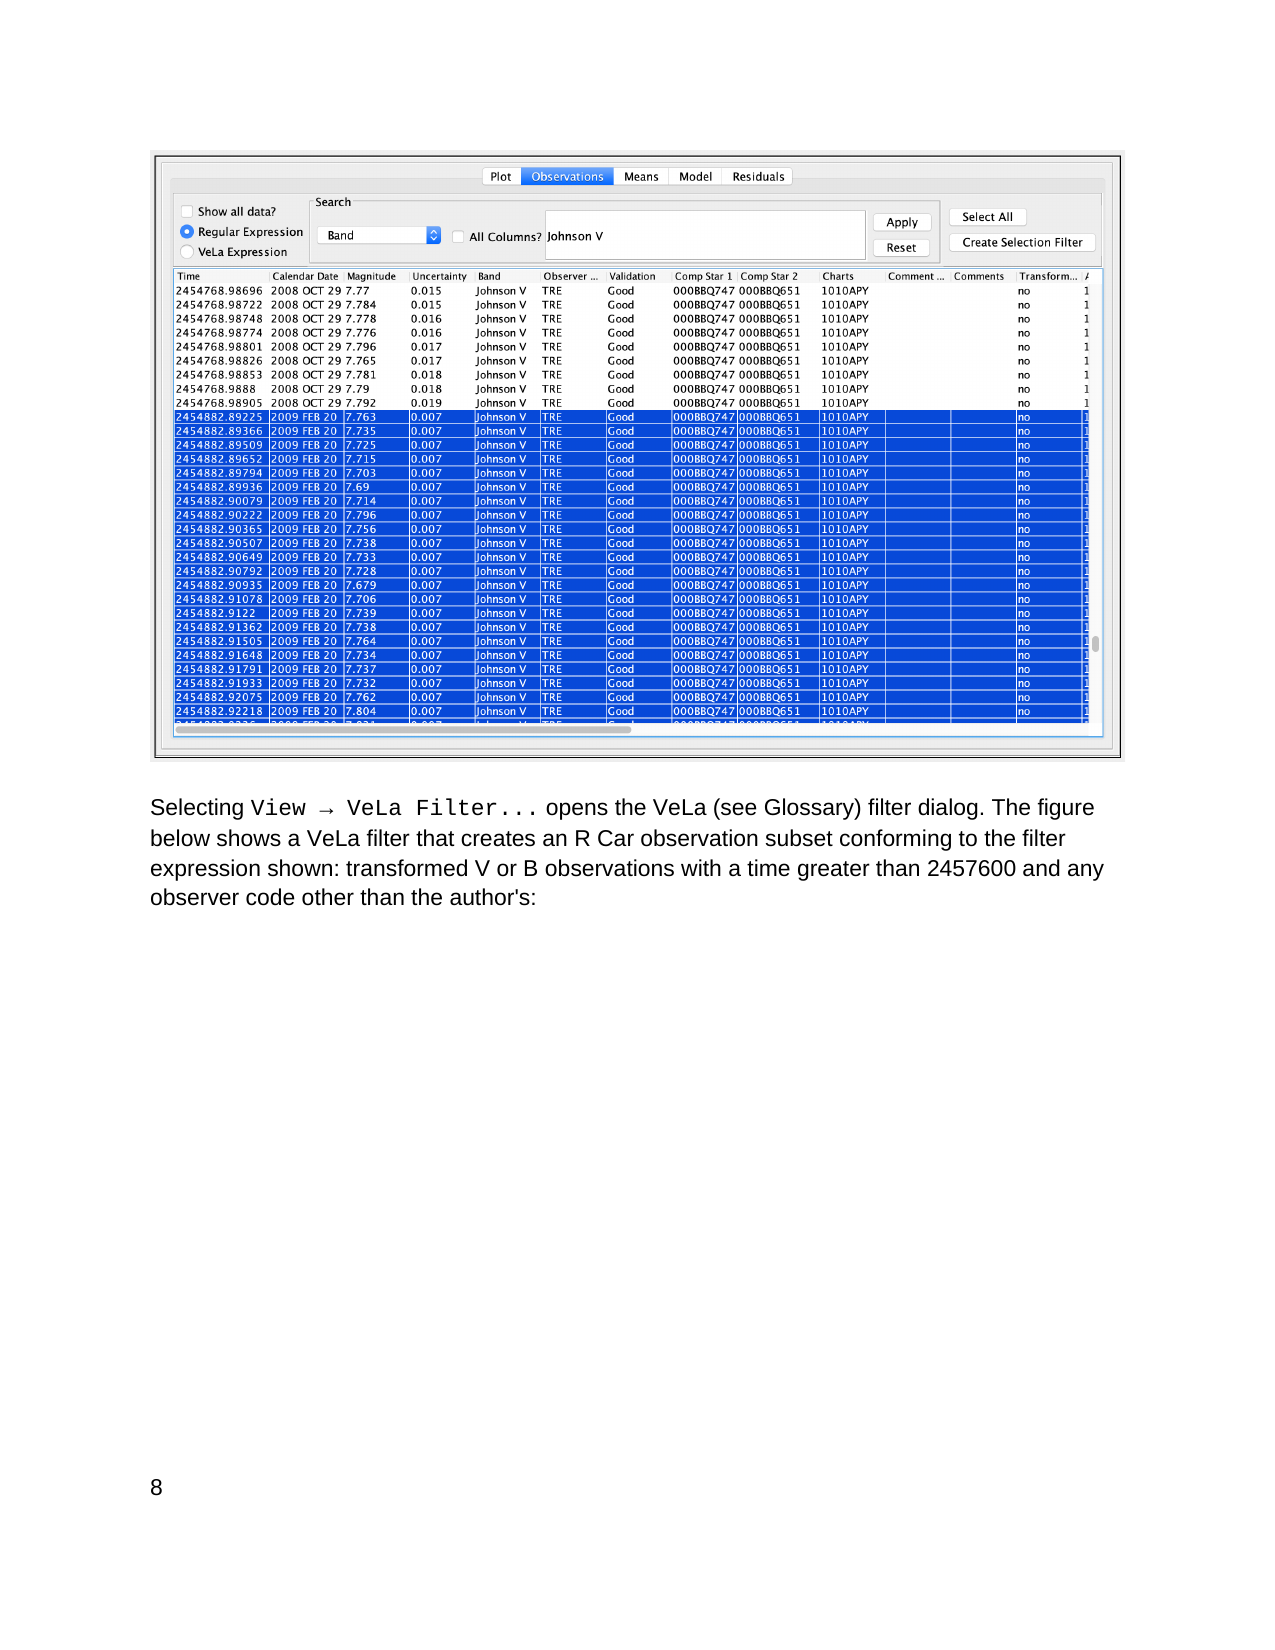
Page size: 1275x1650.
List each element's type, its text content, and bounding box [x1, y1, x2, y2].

text Selecting View → VeLa Filter... opens the VeLa (see Glossary) filter dialog. The figure below shows a VeLa filter that creates an R Car observation subset conforming to the filter expression shown: transformed V or B observations with a time greater than 2457600 and any observer code other than the author's: [150, 794, 1125, 910]
picture [150, 150, 1125, 762]
